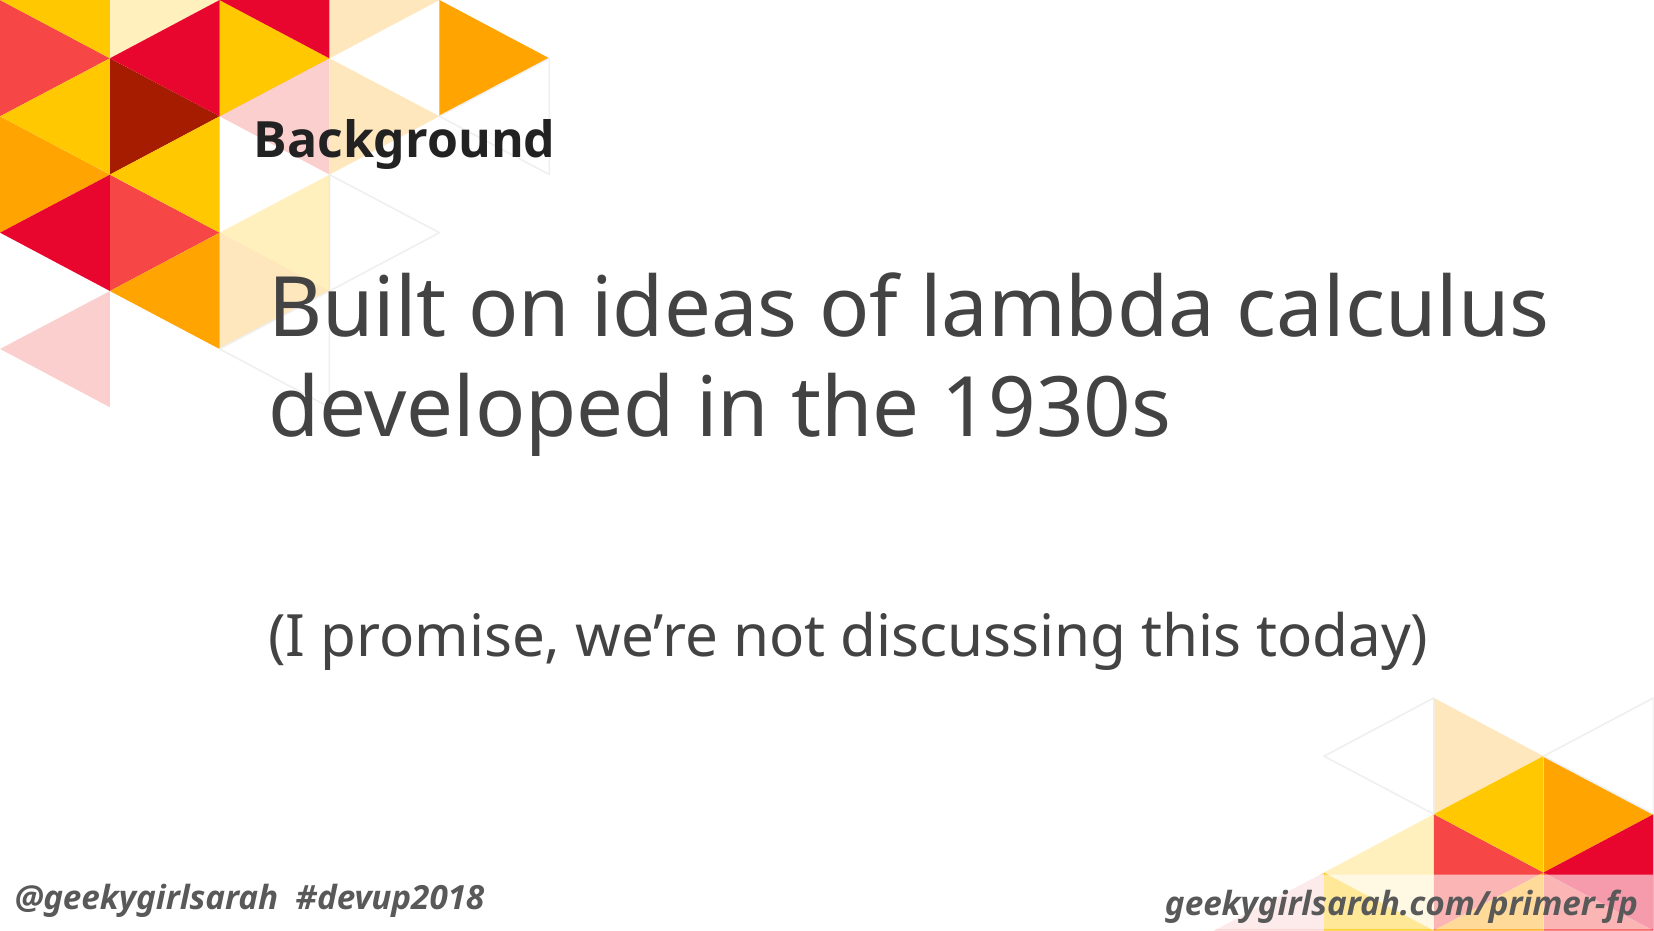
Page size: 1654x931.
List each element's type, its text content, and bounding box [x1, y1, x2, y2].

list Built on ideas of lambda calculus developed in the 1930s (I promise, we’re not discussing this today) [238, 238, 1575, 764]
title Background [238, 61, 1406, 183]
